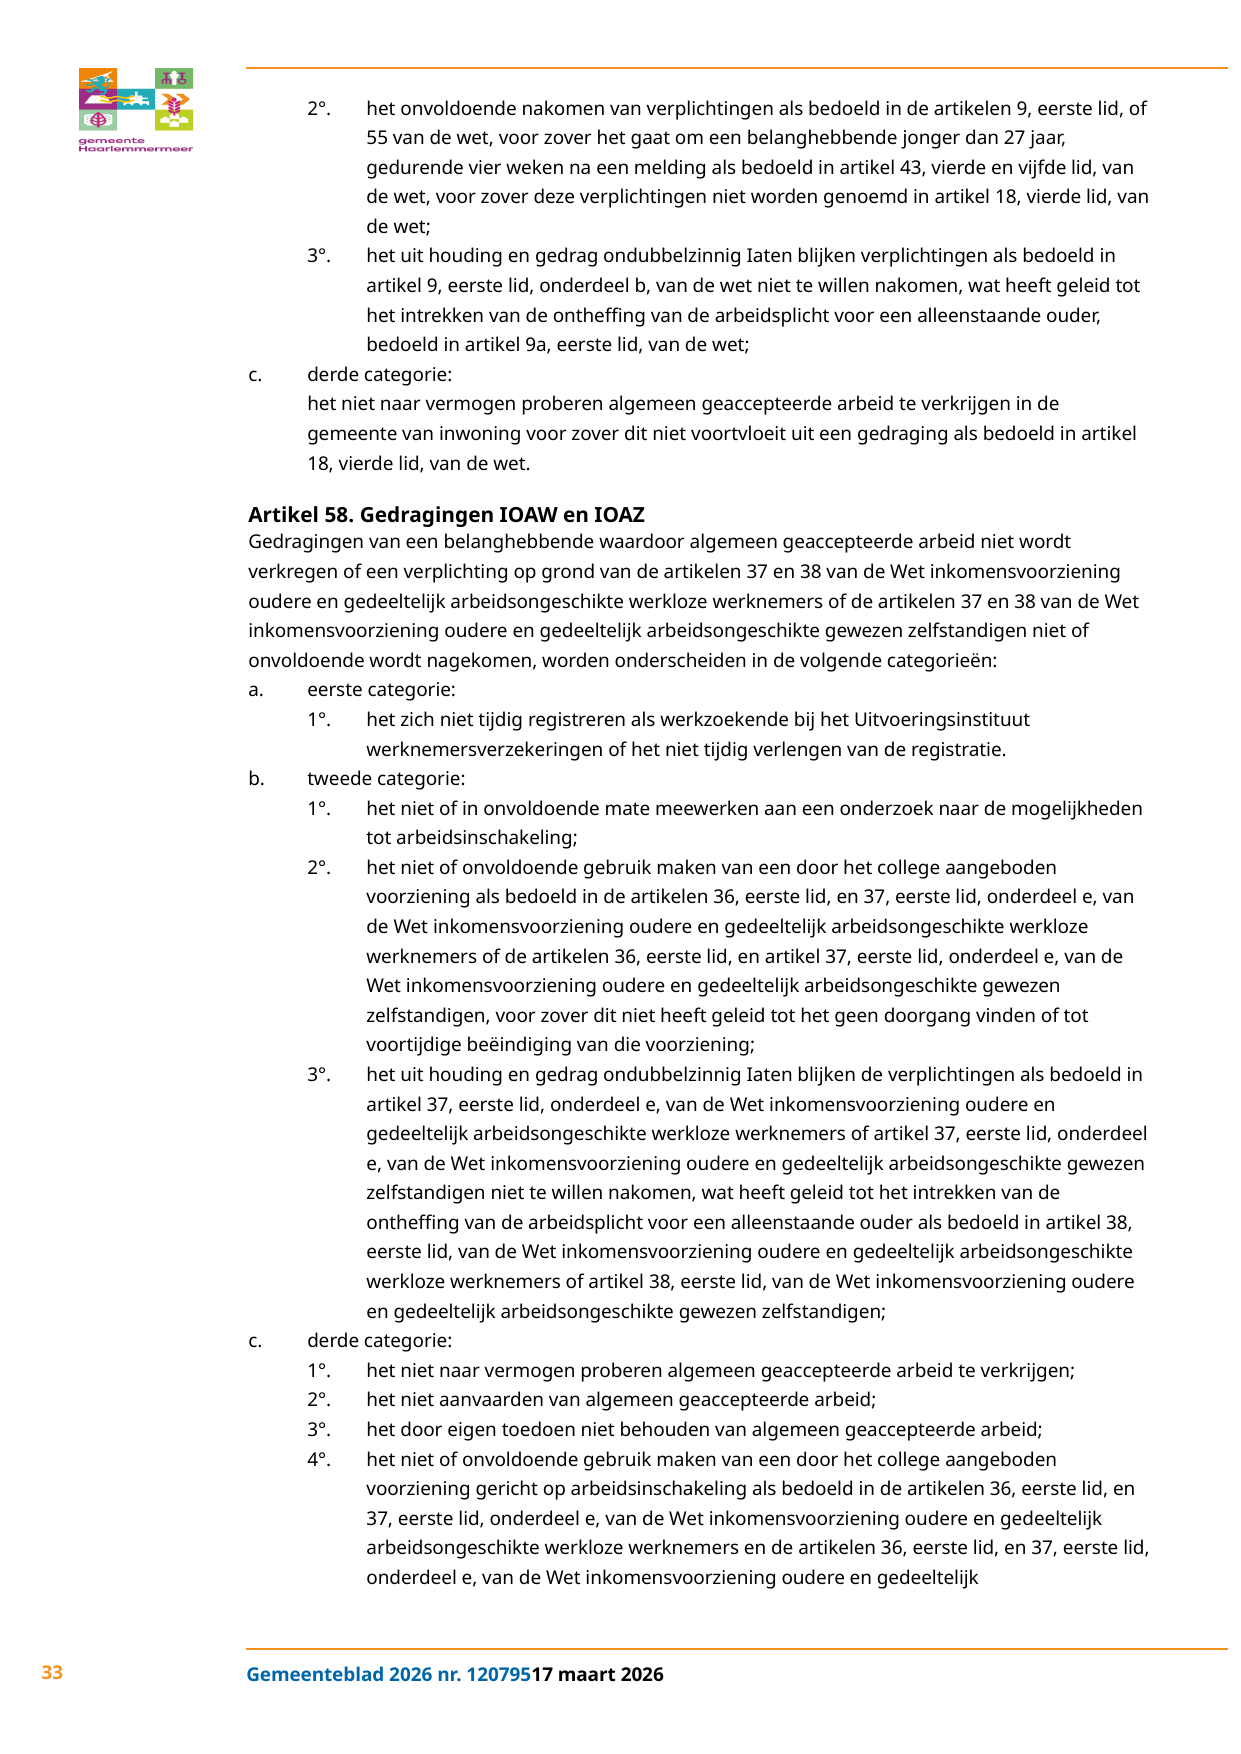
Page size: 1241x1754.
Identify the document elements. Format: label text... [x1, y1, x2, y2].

list het niet aanvaarden van algemeen geaccepteerde arbeid; [307, 1387, 1152, 1412]
text Artikel 58. Gedragingen IOAW en IOAZ [248, 500, 1152, 529]
list het niet of onvoldoende gebruik maken van een door het college aangeboden voorziening gericht op arbeidsinschakeling als bedoeld in de artikelen 36, eerste lid, en 37, eerste lid, onderdeel e, van de Wet inkomensvoorziening oudere en gedeeltelijk arbeidsongeschikte werkloze werknemers en de artikelen 36, eerste lid, en 37, eerste lid, onderdeel e, van de Wet inkomensvoorziening oudere en gedeeltelijk [307, 1446, 1152, 1590]
list het niet naar vermogen proberen algemeen geaccepteerde arbeid te verkrijgen in de gemeente van inwoning voor zover dit niet voortvloeit uit een gedraging als bedoeld in artikel 18, vierde lid, van de wet. [248, 391, 1152, 476]
list tweede categorie: [248, 765, 1152, 791]
list derde categorie: [248, 1327, 1152, 1353]
list derde categorie: [248, 361, 1152, 387]
list het niet of onvoldoende gebruik maken van een door het college aangeboden voorziening als bedoeld in de artikelen 36, eerste lid, en 37, eerste lid, onderdeel e, van de Wet inkomensvoorziening oudere en gedeeltelijk arbeidsongeschikte werkloze werknemers of de artikelen 36, eerste lid, en artikel 37, eerste lid, onderdeel e, van de Wet inkomensvoorziening oudere en gedeeltelijk arbeidsongeschikte gewezen zelfstandigen, voor zover dit niet heeft geleid tot het geen doorgang vinden of tot voortijdige beëindiging van die voorziening; [307, 854, 1152, 1057]
list het onvoldoende nakomen van verplichtingen als bedoeld in de artikelen 9, eerste lid, of 55 van de wet, voor zover het gaat om een belanghebbende jonger dan 27 jaar, gedurende vier weken na een melding als bedoeld in artikel 43, vierde en vijfde lid, van de wet, voor zover deze verplichtingen niet worden genoemd in artikel 18, vierde lid, van de wet; [307, 95, 1152, 239]
list het niet naar vermogen proberen algemeen geaccepteerde arbeid te verkrijgen; [307, 1357, 1152, 1383]
list het door eigen toedoen niet behouden van algemeen geaccepteerde arbeid; [307, 1416, 1152, 1442]
list eerste categorie: [248, 677, 1152, 702]
picture [41, 47, 231, 172]
list het niet of in onvoldoende mate meewerken aan een onderzoek naar de mogelijkheden tot arbeidsinschakeling; [307, 795, 1152, 850]
list het zich niet tijdig registreren als werkzoekende bij het Uitvoeringsinstituut werknemersverzekeringen of het niet tijdig verlengen van de registratie. [307, 706, 1152, 761]
text Gedragingen van een belanghebbende waardoor algemeen geaccepteerde arbeid niet wordt verkregen of een verplichting op grond van de artikelen 37 en 38 van de Wet inkomensvoorziening oudere en gedeeltelijk arbeidsongeschikte werkloze werknemers of de artikelen 37 en 38 van de Wet inkomensvoorziening oudere en gedeeltelijk arbeidsongeschikte gewezen zelfstandigen niet of onvoldoende wordt nagekomen, worden onderscheiden in de volgende categorieën: [248, 529, 1152, 673]
list het uit houding en gedrag ondubbelzinnig Iaten blijken de verplichtingen als bedoeld in artikel 37, eerste lid, onderdeel e, van de Wet inkomensvoorziening oudere en gedeeltelijk arbeidsongeschikte werkloze werknemers of artikel 37, eerste lid, onderdeel e, van de Wet inkomensvoorziening oudere en gedeeltelijk arbeidsongeschikte gewezen zelfstandigen niet te willen nakomen, wat heeft geleid tot het intrekken van de ontheffing van de arbeidsplicht voor een alleenstaande ouder als bedoeld in artikel 38, eerste lid, van de Wet inkomensvoorziening oudere en gedeeltelijk arbeidsongeschikte werkloze werknemers of artikel 38, eerste lid, van de Wet inkomensvoorziening oudere en gedeeltelijk arbeidsongeschikte gewezen zelfstandigen; [307, 1061, 1152, 1323]
list het uit houding en gedrag ondubbelzinnig Iaten blijken verplichtingen als bedoeld in artikel 9, eerste lid, onderdeel b, van de wet niet te willen nakomen, wat heeft geleid tot het intrekken van de ontheffing van de arbeidsplicht voor een alleenstaande ouder, bedoeld in artikel 9a, eerste lid, van de wet; [307, 243, 1152, 357]
